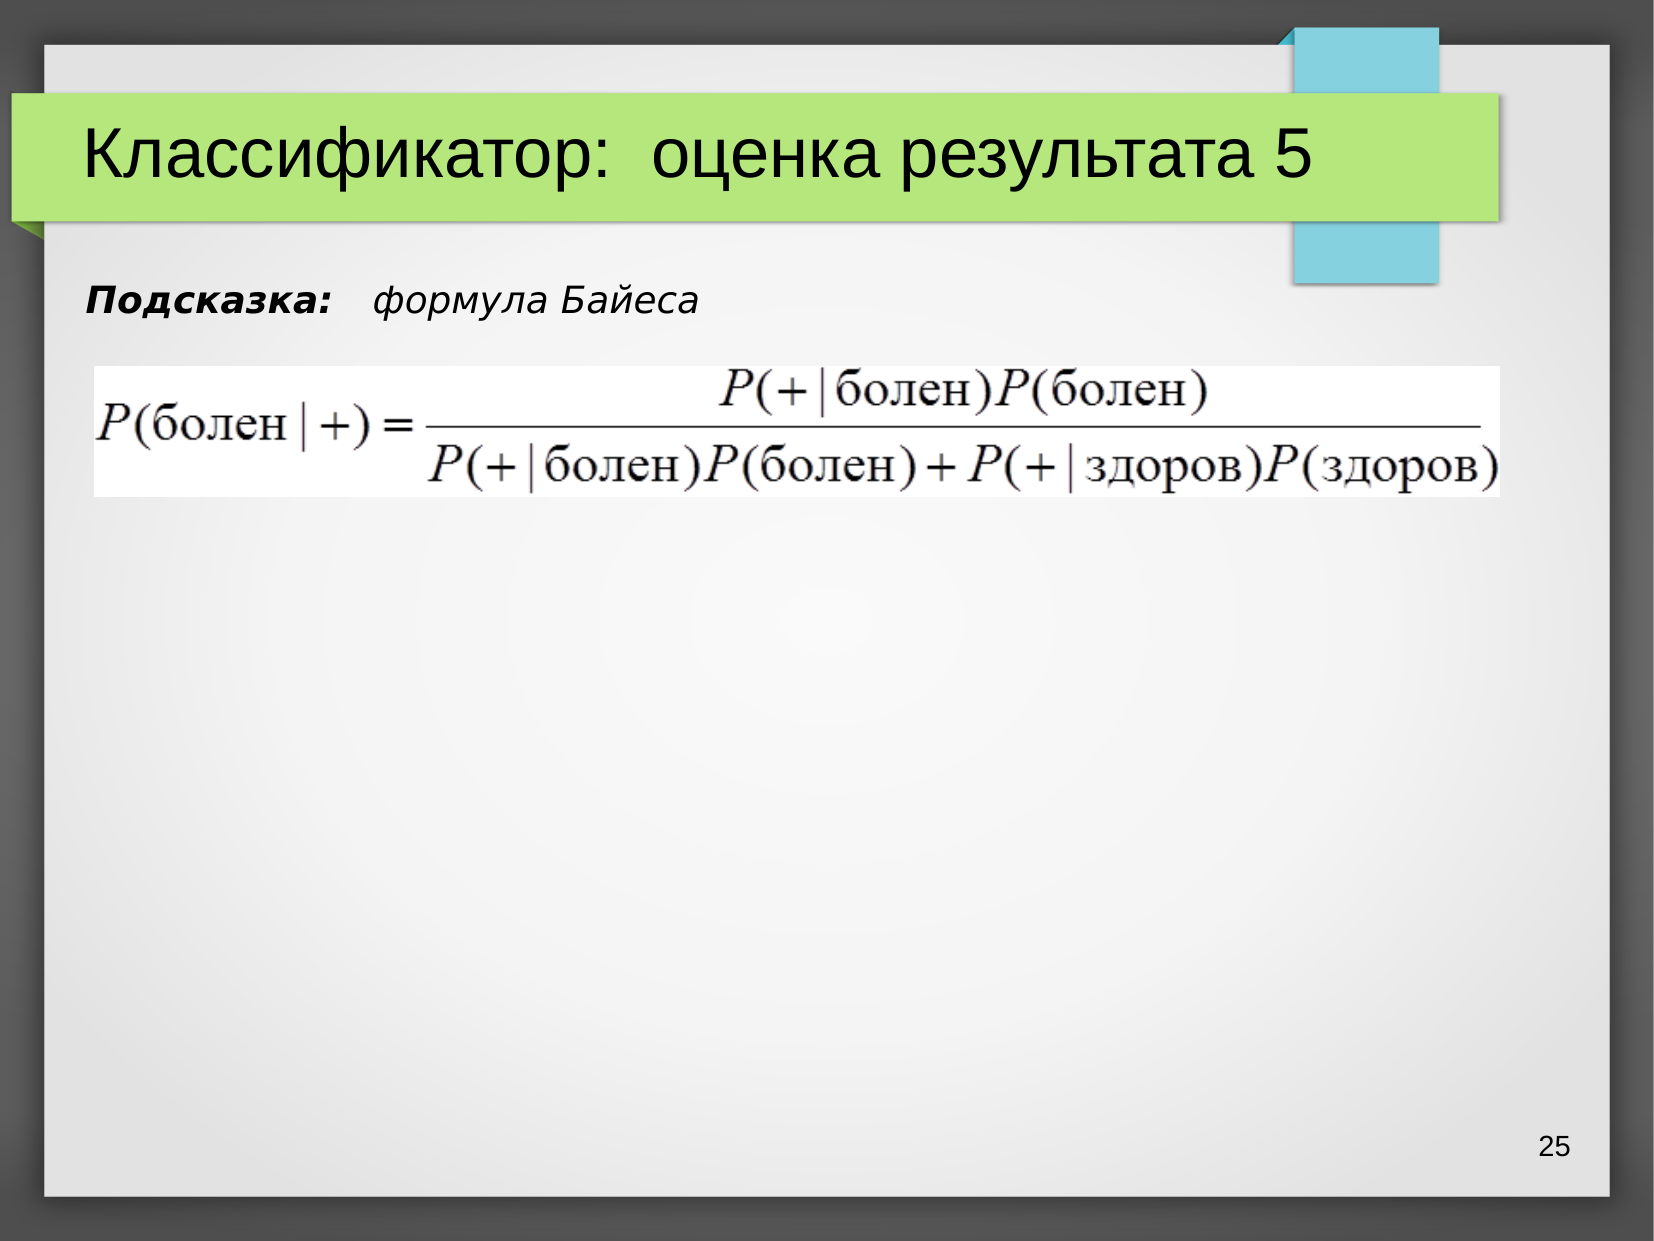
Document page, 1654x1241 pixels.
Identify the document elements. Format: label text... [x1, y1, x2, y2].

title Классификатор: оценка результата 5 [82, 49, 1571, 257]
picture [0, 0, 1654, 1241]
text_box Подсказка: формула Байеса [70, 271, 1371, 426]
